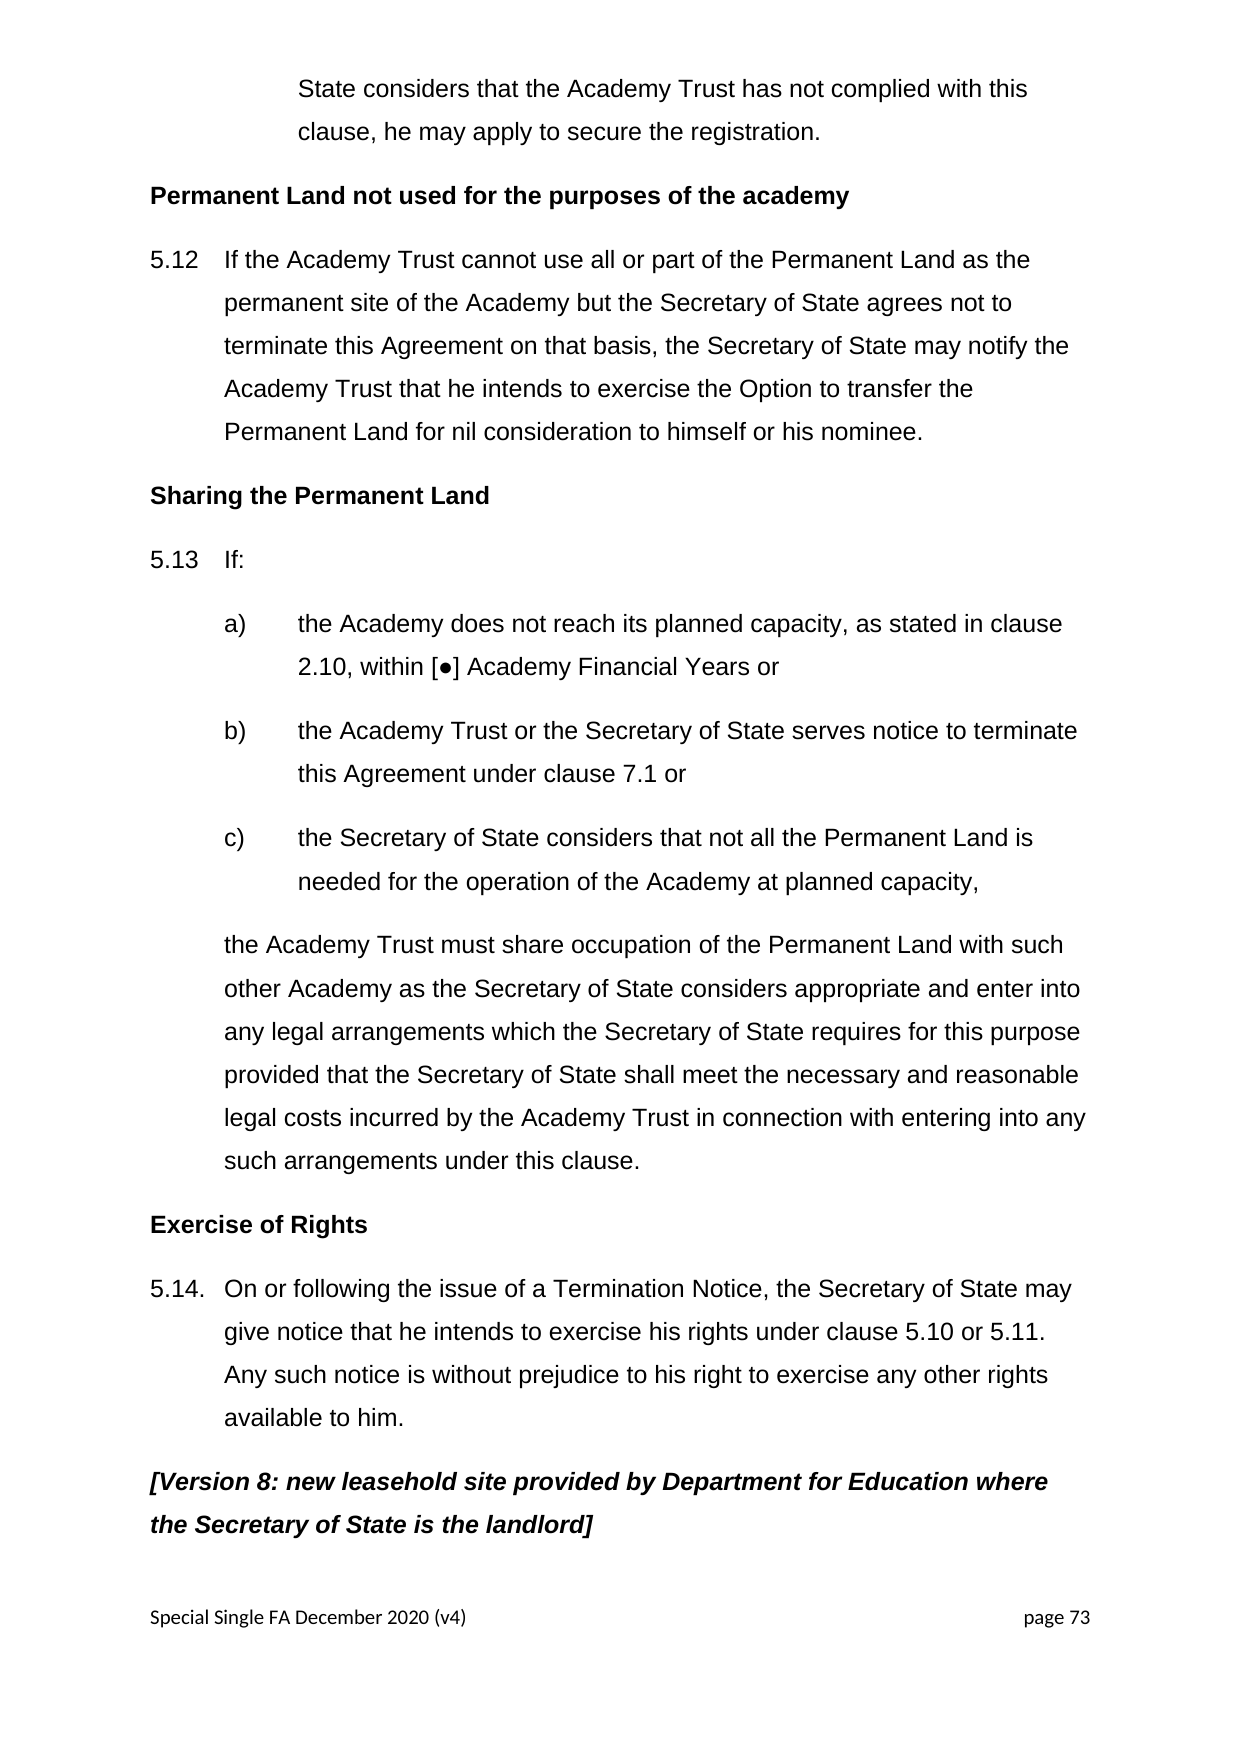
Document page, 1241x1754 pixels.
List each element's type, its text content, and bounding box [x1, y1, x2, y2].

text Permanent Land not used for the purposes of the academy [150, 181, 1090, 209]
text Exercise of Rights [150, 1210, 1090, 1239]
list the Academy Trust or the Secretary of State serves notice to terminate this Agreement under clause 7.1 or [224, 716, 1090, 788]
text 5.14. On or following the issue of a Termination Notice, the Secretary of State may give notice that he intends to exercise his rights under clause 5.10 or 5.11. Any such notice is without prejudice to his right to exercise any other rights available to him. [150, 1274, 1090, 1432]
text the Academy Trust must share occupation of the Permanent Land with such other Academy as the Secretary of State considers appropriate and enter into any legal arrangements which the Secretary of State requires for this purpose provided that the Secretary of State shall meet the necessary and reasonable legal costs incurred by the Academy Trust in connection with entering into any such arrangements under this clause. [224, 930, 1090, 1175]
list the Academy does not reach its planned capacity, as stated in clause 2.10, within [●] Academy Financial Years or [224, 609, 1090, 681]
subtitle [Version 8: new leasehold site provided by Department for Education where the Secretary of State is the landlord] [150, 1467, 1090, 1539]
list State considers that the Academy Trust has not complied with this clause, he may apply to secure the registration. [224, 74, 1090, 146]
list the Secretary of State considers that not all the Permanent Land is needed for the operation of the Academy at planned capacity, [224, 823, 1090, 895]
text Sharing the Permanent Land [150, 481, 1090, 510]
text 5.13 If: [150, 545, 1090, 574]
text 5.12 If the Academy Trust cannot use all or part of the Permanent Land as the permanent site of the Academy but the Secretary of State agrees not to terminate this Agreement on that basis, the Secretary of State may notify the Academy Trust that he intends to exercise the Option to transfer the Permanent Land for nil consideration to himself or his nominee. [150, 245, 1090, 446]
